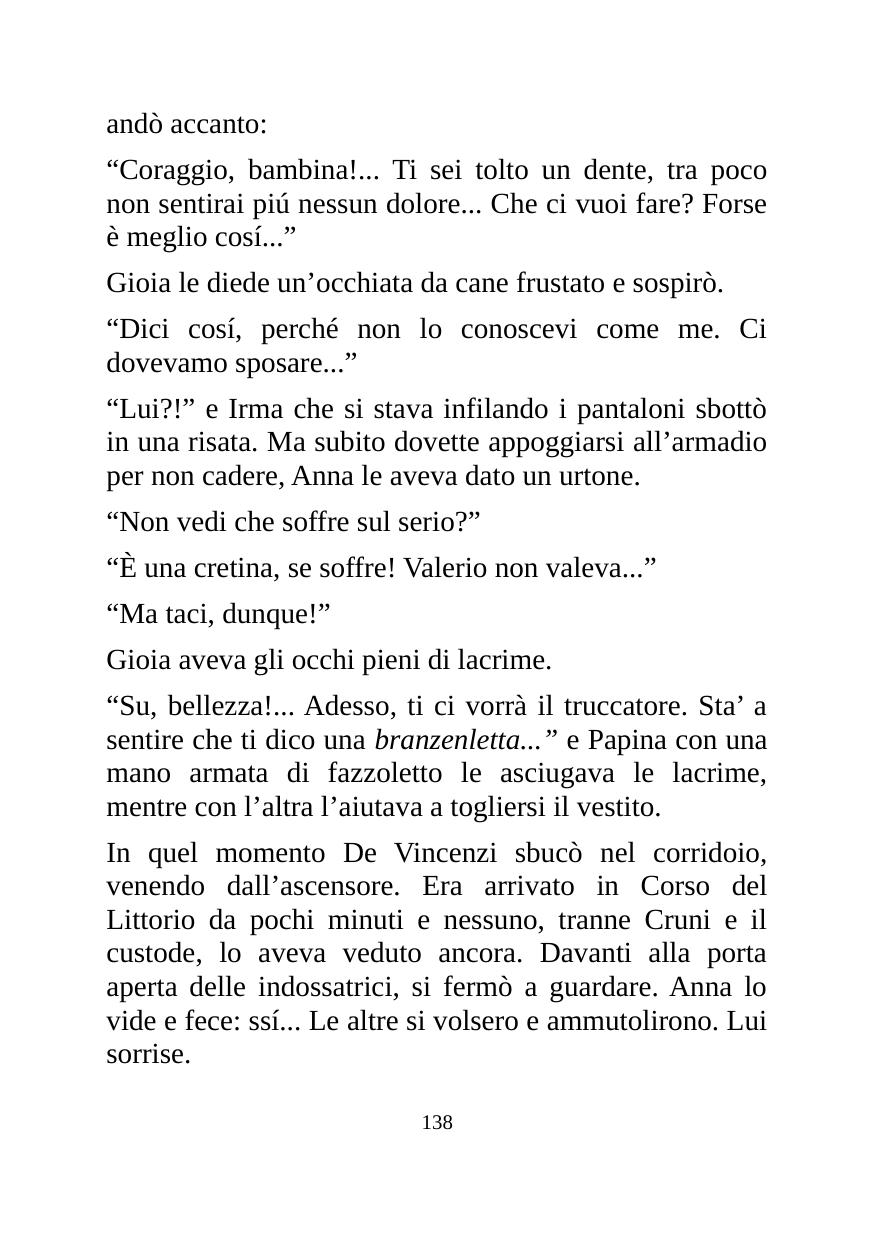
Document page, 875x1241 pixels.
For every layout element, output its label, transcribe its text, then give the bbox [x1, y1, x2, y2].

text “Lui?!” e Irma che si stava infilando i pantaloni sbottò in una risata. Ma subito dovette appoggiarsi all’armadio per non cadere, Anna le aveva dato un urtone. [106, 391, 768, 492]
text andò accanto: [106, 106, 768, 140]
text Gioia aveva gli occhi pieni di lacrime. [106, 642, 768, 676]
text “Ma taci, dunque!” [106, 596, 768, 630]
text “È una cretina, se soffre! Valerio non valeva...” [106, 550, 768, 584]
text In quel momento De Vincenzi sbucò nel corridoio, venendo dall’ascensore. Era arrivato in Corso del Littorio da pochi minuti e nessuno, tranne Cruni e il custode, lo aveva veduto ancora. Davanti alla porta aperta delle indossatrici, si fermò a guardare. Anna lo vide e fece: ssí... Le altre si volsero e ammutolirono. Lui sorrise. [106, 835, 768, 1070]
text “Su, bellezza!... Adesso, ti ci vorrà il truccatore. Sta’ a sentire che ti dico una branzenletta...” e Papina con una mano armata di fazzoletto le asciugava le lacrime, mentre con l’altra l’aiutava a togliersi il vestito. [106, 688, 768, 822]
text “Dici cosí, perché non lo conoscevi come me. Ci dovevamo sposare...” [106, 311, 768, 378]
text “Coraggio, bambina!... Ti sei tolto un dente, tra poco non sentirai piú nessun dolore... Che ci vuoi fare? Forse è meglio cosí...” [106, 152, 768, 253]
text Gioia le diede un’occhiata da cane frustato e sospirò. [106, 265, 768, 299]
text “Non vedi che soffre sul serio?” [106, 504, 768, 538]
